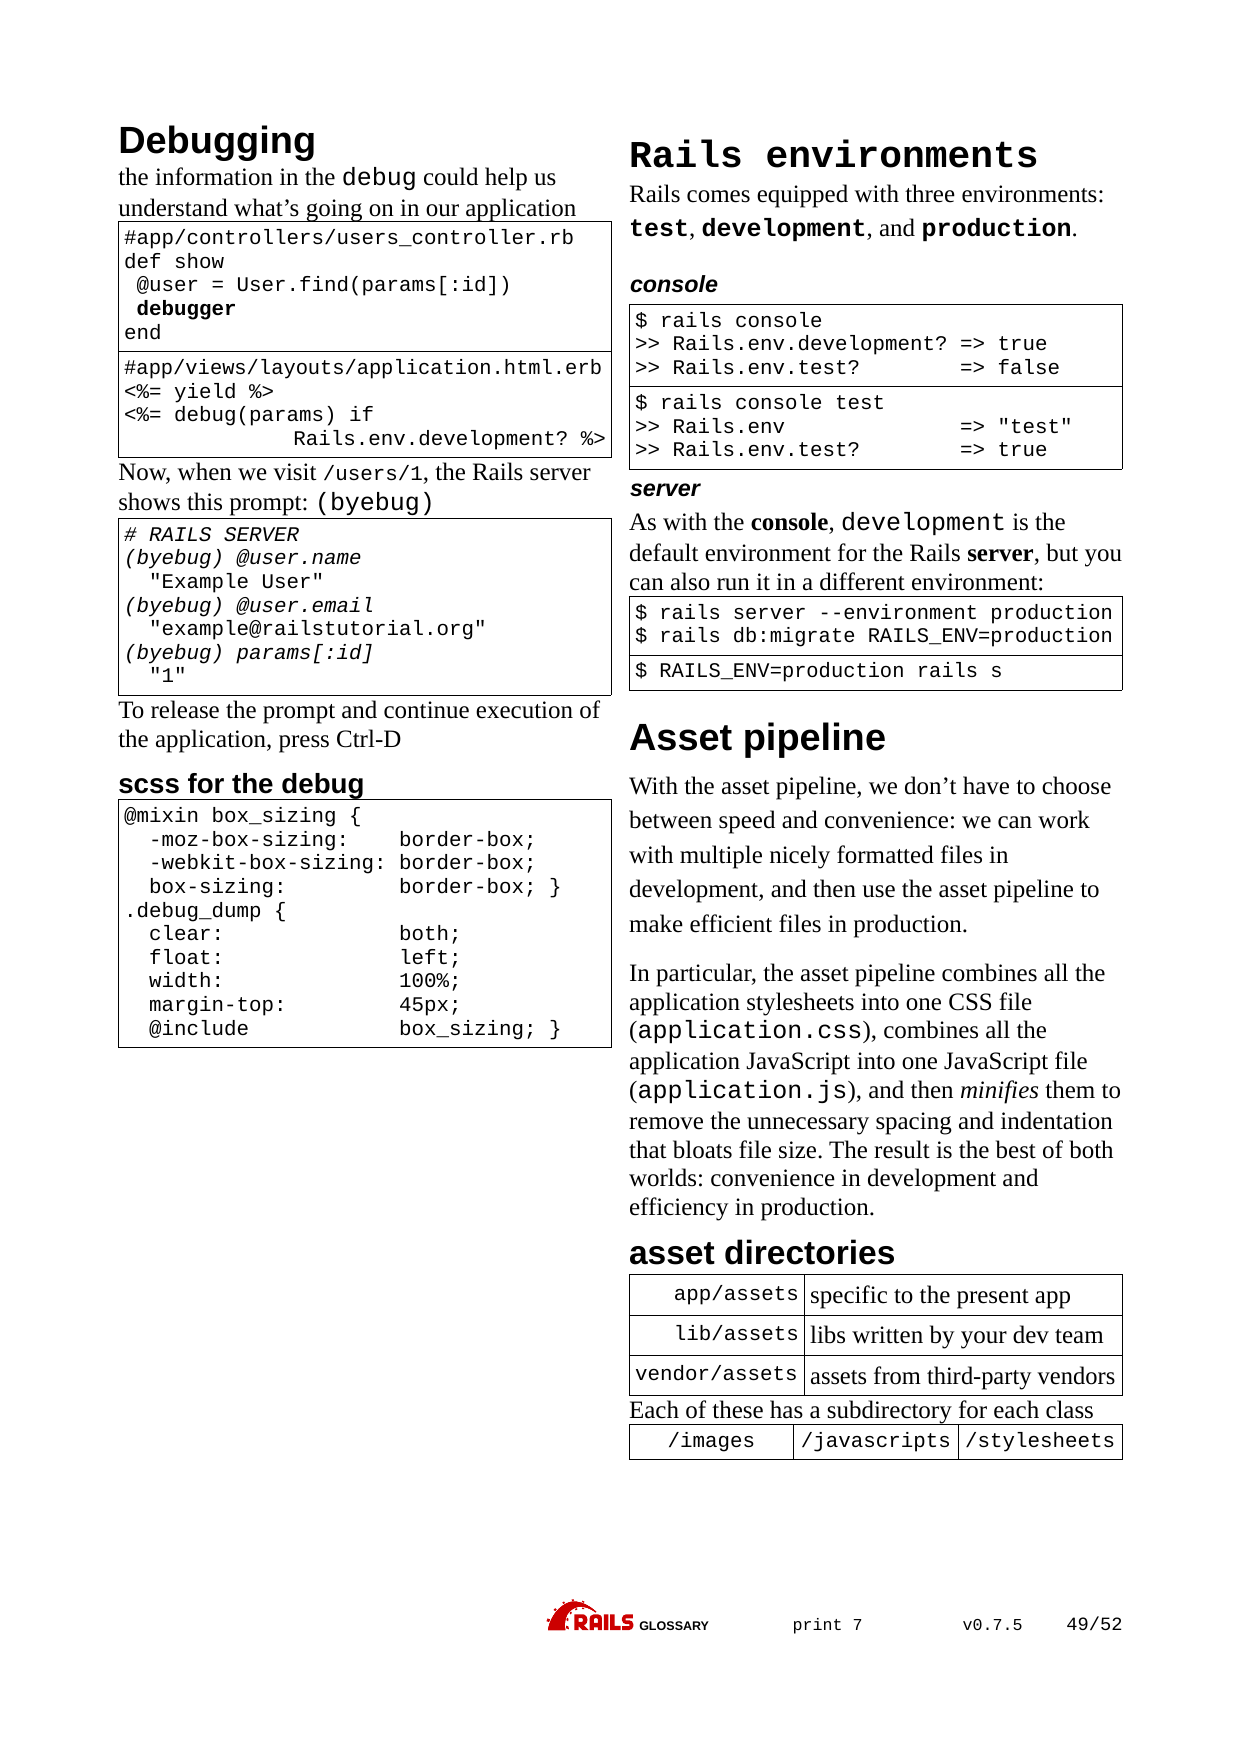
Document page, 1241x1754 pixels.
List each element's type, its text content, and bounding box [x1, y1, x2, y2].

subtitle asset directories [629, 1233, 1122, 1271]
subtitle console [630, 271, 1122, 298]
subtitle Debugging [118, 118, 611, 162]
table_header specific to the present app [805, 1275, 1122, 1315]
subtitle Rails environments [629, 136, 1122, 179]
table_header # RAILS SERVER (byebug) @user.name "Example User" (byebug) @user.email "example@railstutorial.org" (byebug) params[:id] "1" [119, 519, 611, 695]
text With the asset pipeline, we don’t have to choose between speed and convenience: we can work with multiple nicely formatted files in development, and then use the asset pipeline to make efficient files in production. [629, 771, 1122, 938]
table_cell #app/views/layouts/application.html.erb <%= yield %> <%= debug(params) if Rails.env.development? %> [119, 352, 611, 457]
text To release the prompt and continue execution of the application, press Ctrl-D [118, 696, 611, 752]
table_header /images [630, 1425, 793, 1459]
text As with the console, development is the default environment for the Rails server, but you can also run it in a different environment: [629, 507, 1122, 596]
table_cell lib/assets [630, 1316, 804, 1355]
table_header /stylesheets [959, 1425, 1122, 1459]
subtitle scss for the debug [118, 767, 611, 799]
subtitle server [630, 475, 1122, 502]
subtitle Asset pipeline [629, 715, 1122, 759]
table_cell assets from third-party vendors [805, 1356, 1122, 1395]
table_header #app/controllers/users_controller.rb def show @user = User.find(params[:id]) debugger end [119, 222, 611, 351]
text Each of these has a subdirectory for each class [629, 1396, 1122, 1424]
table_cell $ rails console test >> Rails.env => "test" >> Rails.env.test? => true [630, 387, 1122, 469]
table_header @mixin box_sizing { -moz-box-sizing: border-box; -webkit-box-sizing: border-box; box-sizing: border-box; } .debug_dump { clear: both; float: left; width: 100%; margin-top: 45px; @include box_sizing; } [119, 800, 611, 1047]
table_header $ rails console >> Rails.env.development? => true >> Rails.env.test? => false [630, 305, 1122, 386]
table_cell vendor/assets [630, 1356, 804, 1395]
text In particular, the asset pipeline combines all the application stylesheets into one CSS file (application.css), combines all the application JavaScript into one JavaScript file (application.js), and then minifies them to remove the unnecessary spacing and indentation that bloats file size. The result is the best of both worlds: convenience in development and efficiency in production. [629, 958, 1122, 1221]
table_cell $ RAILS_ENV=production rails s [630, 656, 1122, 690]
table_cell libs written by your dev team [805, 1316, 1122, 1355]
table_header /javascripts [794, 1425, 958, 1459]
text Now, when we visit /users/1, the Rails server shows this prompt: (byebug) [118, 458, 611, 518]
text Rails comes equipped with three environments: test, development, and production. [629, 179, 1122, 244]
table_header $ rails server --environment production $ rails db:migrate RAILS_ENV=production [630, 597, 1122, 655]
table_header app/assets [630, 1275, 804, 1315]
text the information in the debug could help us understand what’s going on in our application [118, 162, 611, 221]
